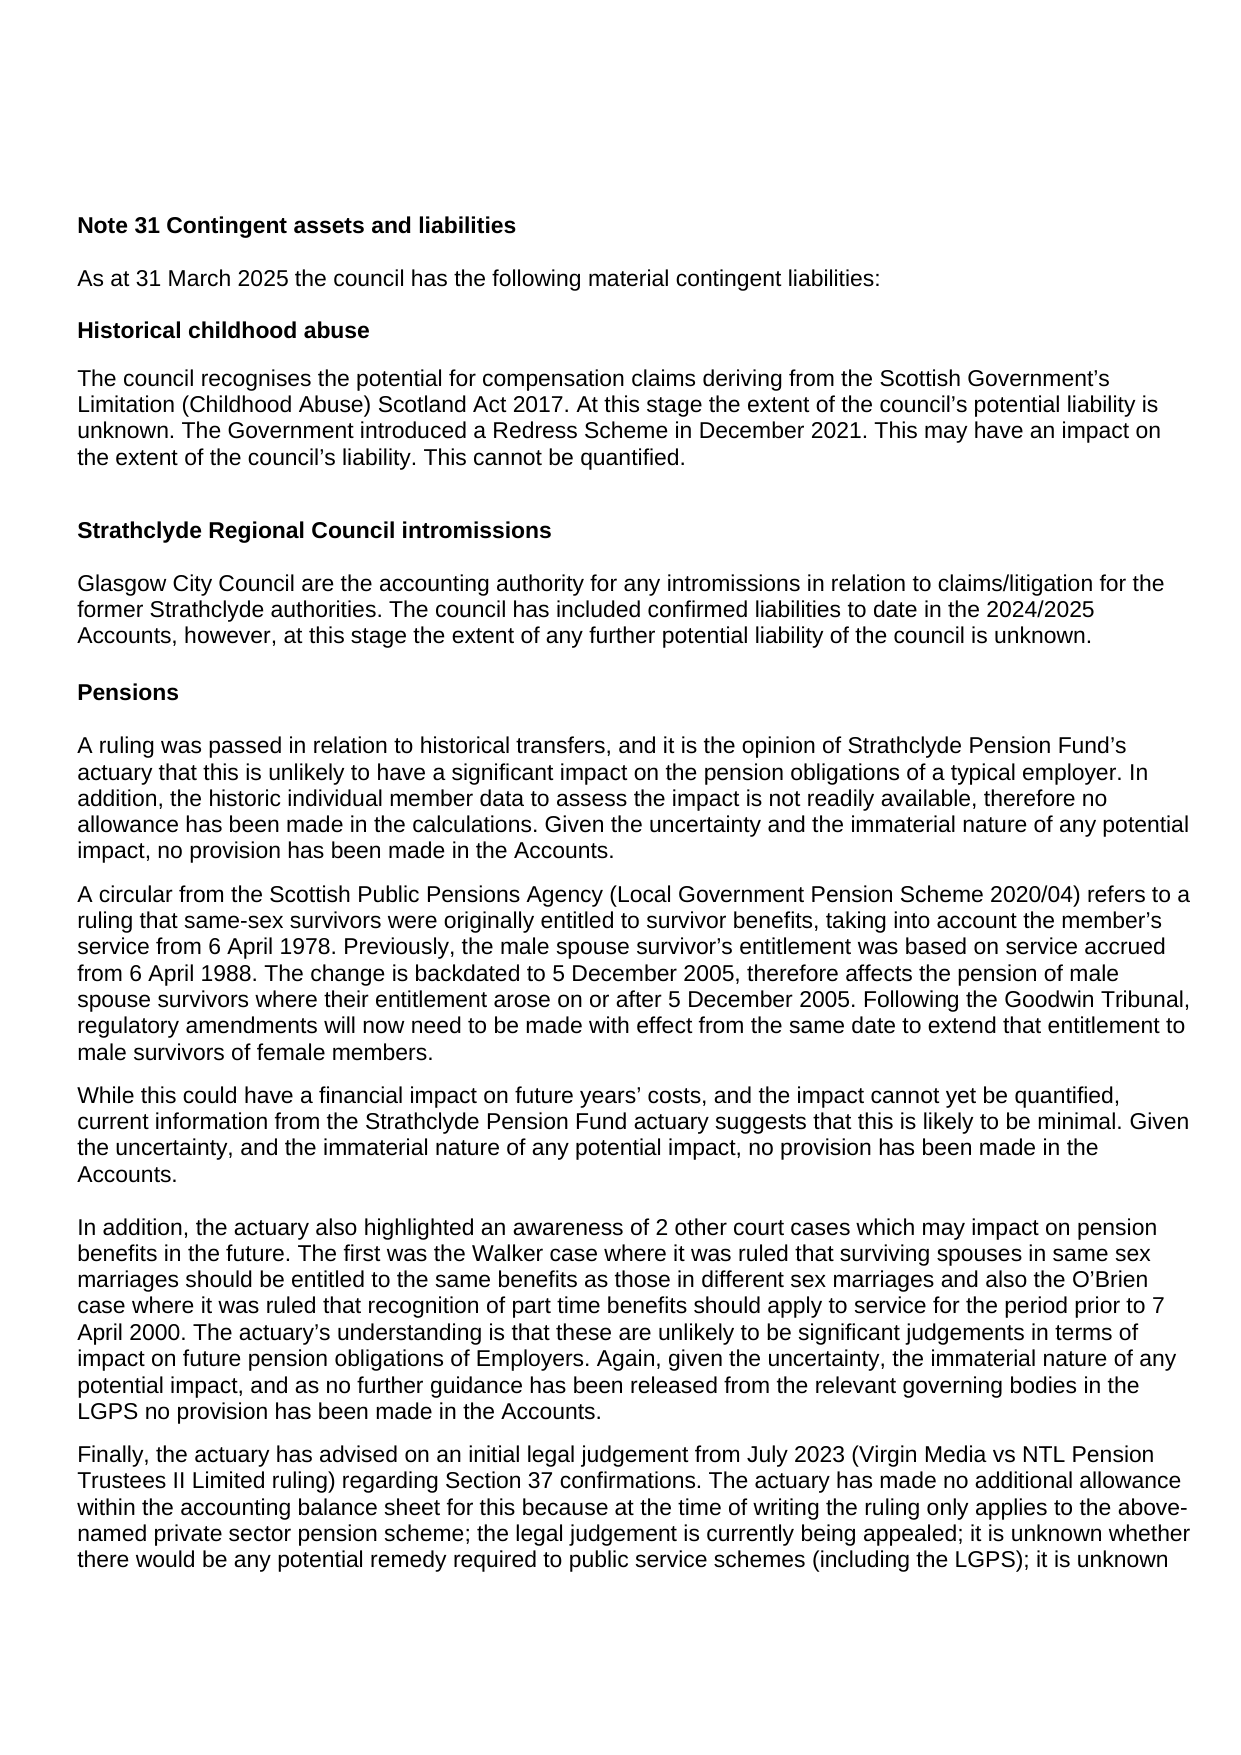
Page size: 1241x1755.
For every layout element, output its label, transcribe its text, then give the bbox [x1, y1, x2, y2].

subtitle Strathclyde Regional Council intromissions [77, 517, 1197, 543]
text The council recognises the potential for compensation claims deriving from the Scottish Government’s Limitation (Childhood Abuse) Scotland Act 2017. At this stage the extent of the council’s potential liability is unknown. The Government introduced a Redress Scheme in December 2021. This may have an impact on the extent of the council’s liability. This cannot be quantified. [77, 364, 1197, 470]
text While this could have a financial impact on future years’ costs, and the impact cannot yet be quantified, current information from the Strathclyde Pension Fund actuary suggests that this is likely to be minimal. Given the uncertainty, and the immaterial nature of any potential impact, no provision has been made in the Accounts. [77, 1082, 1197, 1187]
subtitle Pensions [77, 679, 1197, 706]
text In addition, the actuary also highlighted an awareness of 2 other court cases which may impact on pension benefits in the future. The first was the Walker case where it was ruled that surviving spouses in same sex marriages should be entitled to the same benefits as those in different sex marriages and also the O’Brien case where it was ruled that recognition of part time benefits should apply to service for the period prior to 7 April 2000. The actuary’s understanding is that these are unlikely to be significant judgements in terms of impact on future pension obligations of Employers. Again, given the uncertainty, the immaterial nature of any potential impact, and as no further guidance has been released from the relevant governing bodies in the LGPS no provision has been made in the Accounts. [77, 1213, 1197, 1424]
subtitle Note 31 Contingent assets and liabilities [77, 212, 1197, 238]
text As at 31 March 2025 the council has the following material contingent liabilities: [77, 264, 1197, 312]
text Finally, the actuary has advised on an initial legal judgement from July 2023 (Virgin Media vs NTL Pension Trustees II Limited ruling) regarding Section 37 confirmations. The actuary has made no additional allowance within the accounting balance sheet for this because at the time of writing the ruling only applies to the above-named private sector pension scheme; the legal judgement is currently being appealed; it is unknown whether there would be any potential remedy required to public service schemes (including the LGPS); it is unknown [77, 1441, 1197, 1573]
text A ruling was passed in relation to historical transfers, and it is the opinion of Strathclyde Pension Fund’s actuary that this is unlikely to have a significant impact on the pension obligations of a typical employer. In addition, the historic individual member data to assess the impact is not readily available, therefore no allowance has been made in the calculations. Given the uncertainty and the immaterial nature of any potential impact, no provision has been made in the Accounts. [77, 732, 1197, 864]
text Glasgow City Council are the accounting authority for any intromissions in relation to claims/litigation for the former Strathclyde authorities. The council has included confirmed liabilities to date in the 2024/2025 Accounts, however, at this stage the extent of any further potential liability of the council is unknown. [77, 570, 1197, 675]
text A circular from the Scottish Public Pensions Agency (Local Government Pension Scheme 2020/04) refers to a ruling that same-sex survivors were originally entitled to survivor benefits, taking into account the member’s service from 6 April 1978. Previously, the male spouse survivor’s entitlement was based on service accrued from 6 April 1988. The change is backdated to 5 December 2005, therefore affects the pension of male spouse survivors where their entitlement arose on or after 5 December 2005. Following the Goodwin Tribunal, regulatory amendments will now need to be made with effect from the same date to extend that entitlement to male survivors of female members. [77, 881, 1197, 1065]
subtitle Historical childhood abuse [77, 317, 1197, 364]
